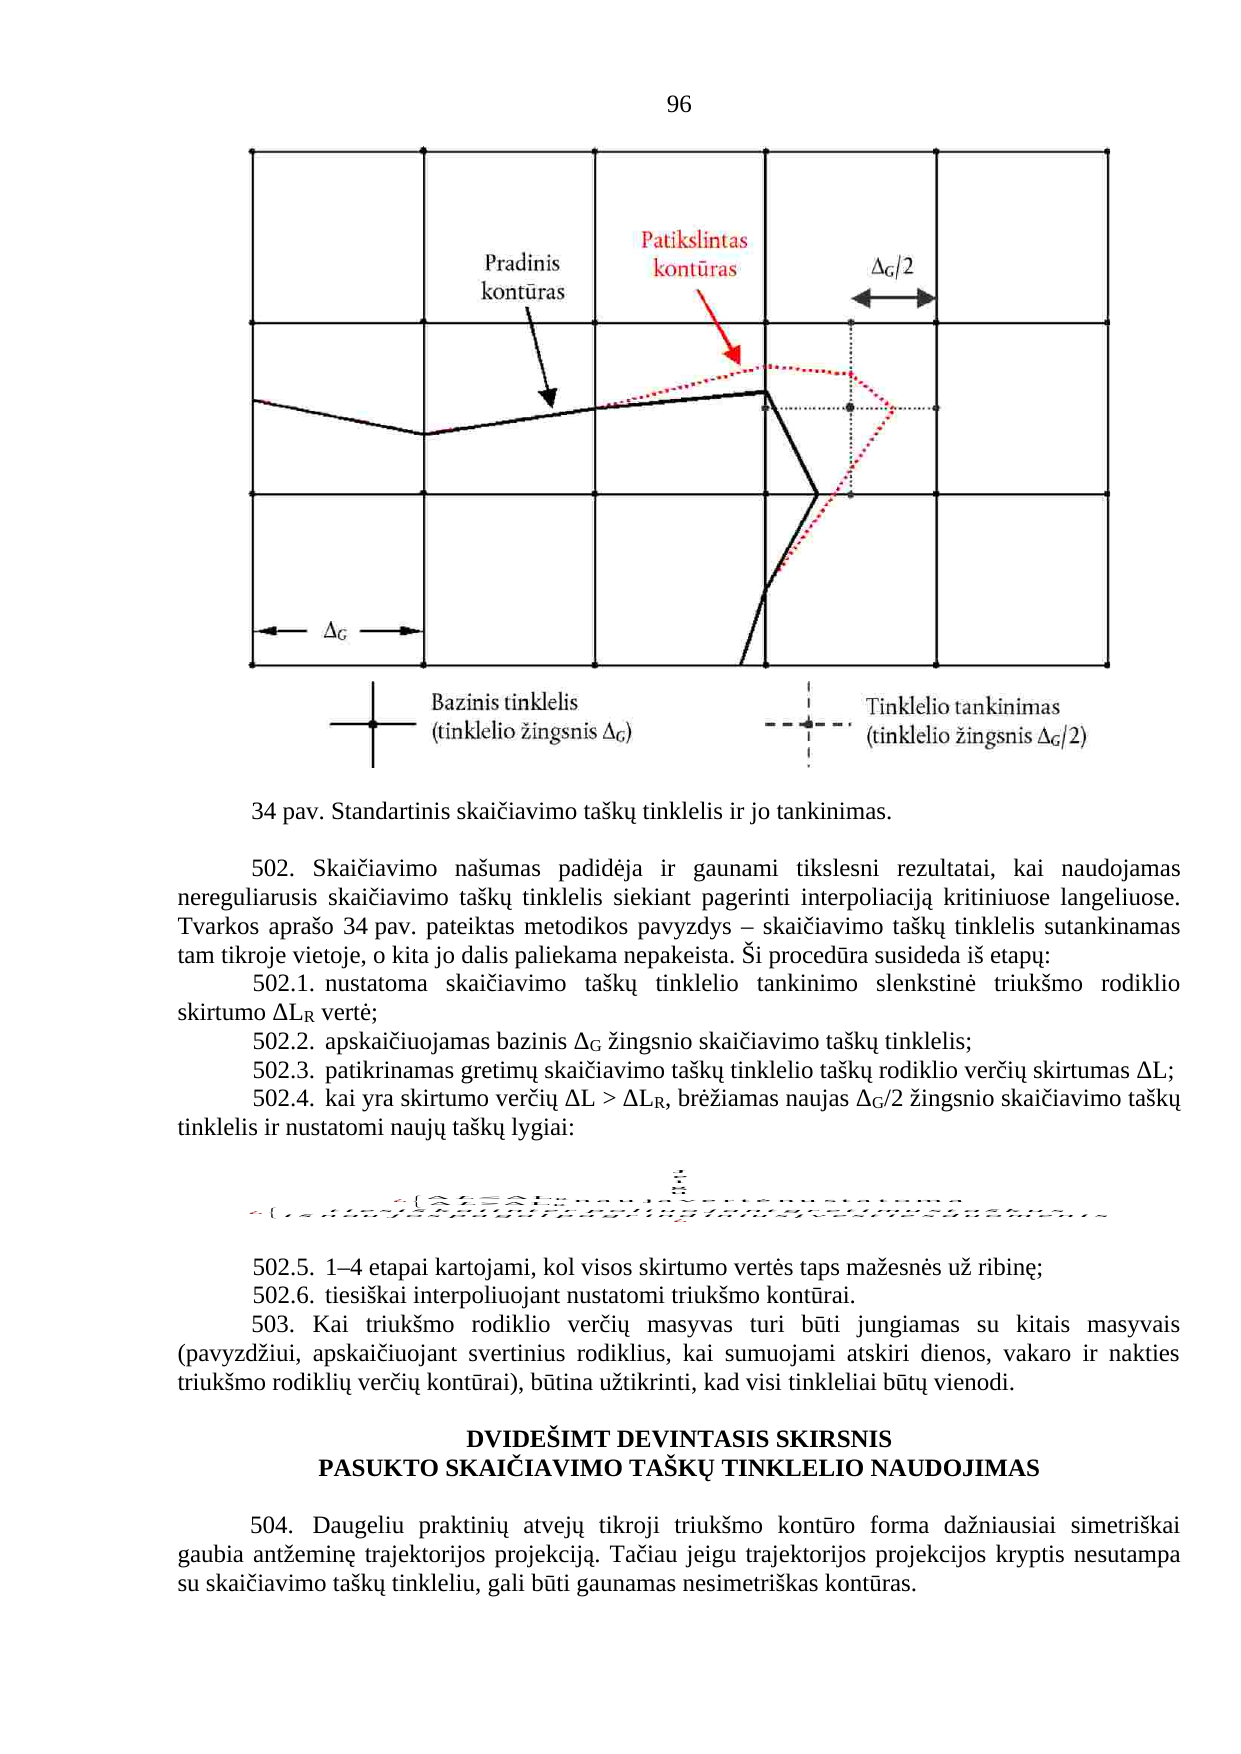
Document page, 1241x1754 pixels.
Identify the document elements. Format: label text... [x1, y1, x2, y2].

text 502.2. apskaičiuojamas bazinis ΔG žingsnio skaičiavimo taškų tinklelis; [177, 1026, 1181, 1055]
text 502.3. patikrinamas gretimų skaičiavimo taškų tinklelio taškų rodiklio verčių skirtumas ΔL; [177, 1055, 1181, 1083]
text DVIDEŠIMT DEVINTASIS SKIRSNIS [177, 1424, 1181, 1453]
text 502.6. tiesiškai interpoliuojant nustatomi triukšmo kontūrai. [177, 1280, 1181, 1309]
text 502.1. nustatoma skaičiavimo taškų tinklelio tankinimo slenkstinė triukšmo rodiklio skirtumo ΔLR vertė; [177, 968, 1181, 1026]
text 502.5. 1–4 etapai kartojami, kol visos skirtumo vertės taps mažesnės už ribinę; [177, 1252, 1181, 1280]
text 504. Daugeliu praktinių atvejų tikroji triukšmo kontūro forma dažniausiai simetriškai gaubia antžeminę trajektorijos projekciją. Tačiau jeigu trajektorijos projekcijos kryptis nesutampa su skaičiavimo taškų tinkleliu, gali būti gaunamas nesimetriškas kontūras. [177, 1510, 1181, 1597]
text PASUKTO SKAIČIAVIMO TAŠKŲ TINKLELIO NAUDOJIMAS [177, 1453, 1181, 1482]
text 502.4. kai yra skirtumo verčių ΔL > ΔLR, brėžiamas naujas ΔG/2 žingsnio skaičiavimo taškų tinklelis ir nustatomi naujų taškų lygiai: [177, 1083, 1181, 1141]
text 503. Kai triukšmo rodiklio verčių masyvas turi būti jungiamas su kitais masyvais (pavyzdžiui, apskaičiuojant svertinius rodiklius, kai sumuojami atskiri dienos, vakaro ir nakties triukšmo rodiklių verčių kontūrai), būtina užtikrinti, kad visi tinkleliai būtų vienodi. [177, 1309, 1181, 1395]
text 34 pav. Standartinis skaičiavimo taškų tinklelis ir jo tankinimas. [177, 796, 1181, 825]
text 502. Skaičiavimo našumas padidėja ir gaunami tikslesni rezultatai, kai naudojamas nereguliarusis skaičiavimo taškų tinklelis siekiant pagerinti interpoliaciją kritiniuose langeliuose. Tvarkos aprašo 34 pav. pateiktas metodikos pavyzdys – skaičiavimo taškų tinklelis sutankinamas tam tikroje vietoje, o kita jo dalis paliekama nepakeista. Ši procedūra susideda iš etapų: [177, 853, 1181, 968]
